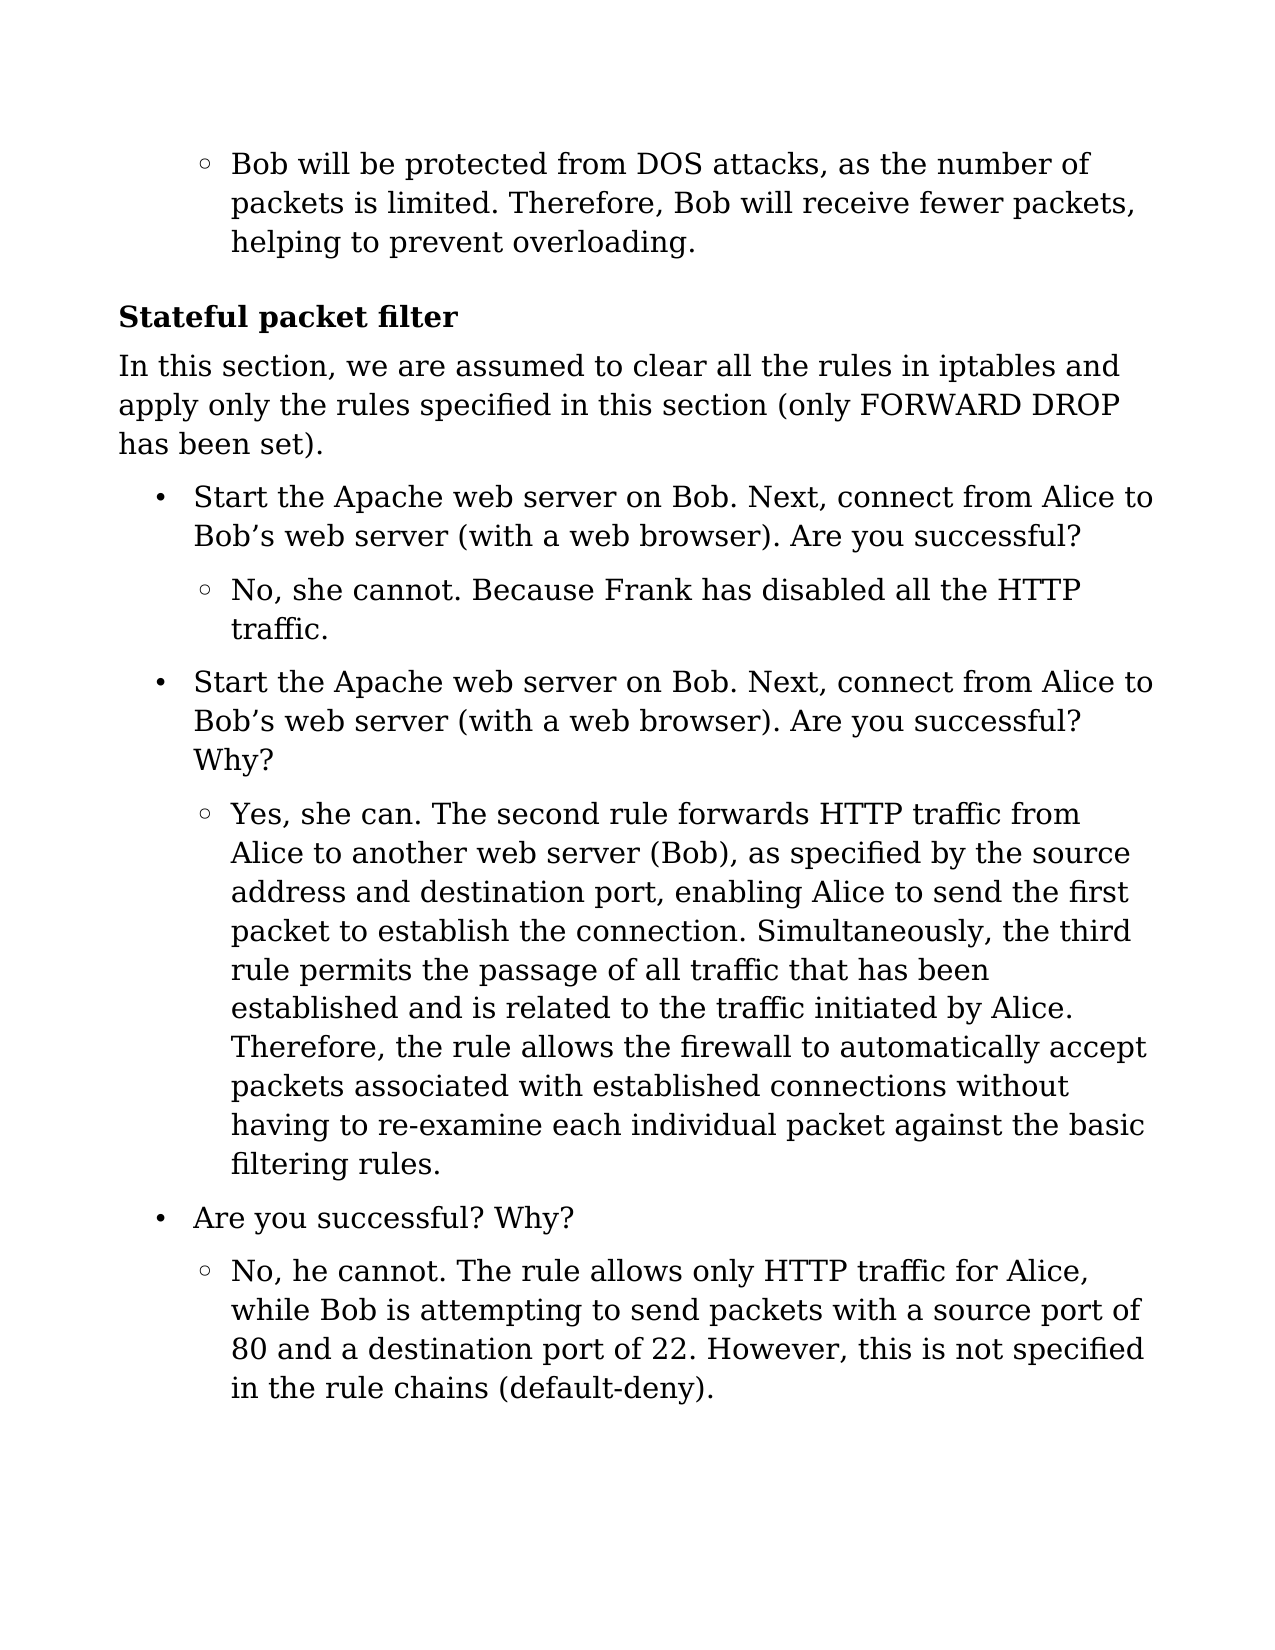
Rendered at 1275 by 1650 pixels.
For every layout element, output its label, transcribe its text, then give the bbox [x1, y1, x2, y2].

list Yes, she can. The second rule forwards HTTP traffic from Alice to another web server (Bob), as specified by the source address and destination port, enabling Alice to send the first packet to establish the connection. Simultaneously, the third rule permits the passage of all traffic that has been established and is related to the traffic initiated by Alice. Therefore, the rule allows the firewall to automatically accept packets associated with established connections without having to re-examine each individual packet against the basic filtering rules. [193, 797, 1157, 1182]
list Start the Apache web server on Bob. Next, connect from Alice to Bob’s web server (with a web browser). Are you successful? [156, 481, 1157, 553]
list No, she cannot. Because Frank has disabled all the HTTP traffic. [193, 573, 1157, 646]
list Bob will be protected from DOS attacks, as the number of packets is limited. Therefore, Bob will receive fewer packets, helping to prevent overloading. [193, 148, 1157, 259]
list Are you successful? Why? [156, 1201, 1157, 1235]
text In this section, we are assumed to clear all the rules in iptables and apply only the rules specified in this section (only FORWARD DROP has been set). [118, 349, 1157, 461]
subtitle Stateful packet filter [118, 300, 1157, 334]
list Start the Apache web server on Bob. Next, connect from Alice to Bob’s web server (with a web browser). Are you successful? Why? [156, 666, 1157, 777]
list No, he cannot. The rule allows only HTTP traffic for Alice, while Bob is attempting to send packets with a source port of 80 and a destination port of 22. However, this is not specified in the rule chains (default-deny). [193, 1255, 1157, 1406]
